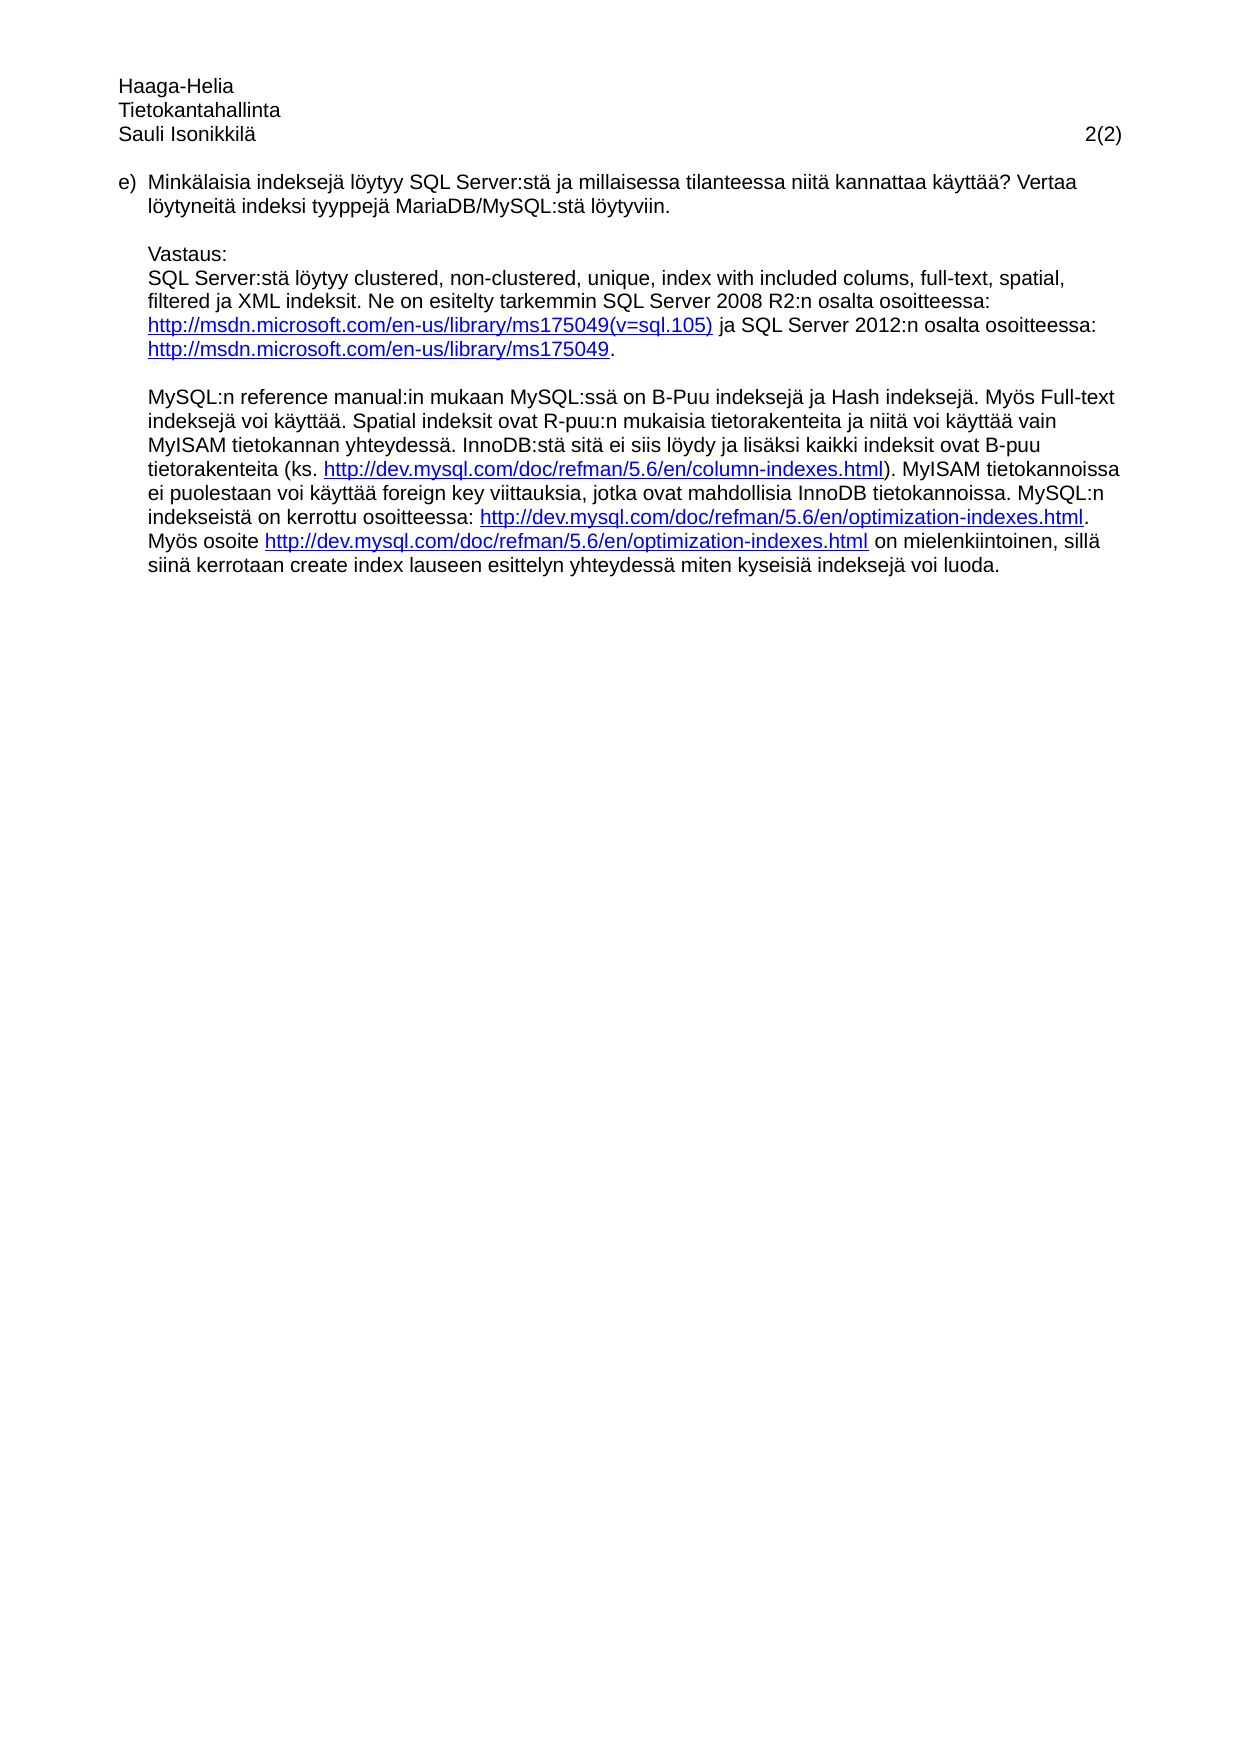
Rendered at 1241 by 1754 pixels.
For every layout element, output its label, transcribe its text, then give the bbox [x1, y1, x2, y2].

text e) Minkälaisia indeksejä löytyy SQL Server:stä ja millaisessa tilanteessa niitä kannattaa käyttää? Vertaa löytyneitä indeksi tyyppejä MariaDB/MySQL:stä löytyviin. Vastaus: SQL Server:stä löytyy clustered, non-clustered, unique, index with included colums, full-text, spatial, filtered ja XML indeksit. Ne on esitelty tarkemmin SQL Server 2008 R2:n osalta osoitteessa: http://msdn.microsoft.com/en-us/library/ms175049(v=sql.105) ja SQL Server 2012:n osalta osoitteessa: http://msdn.microsoft.com/en-us/library/ms175049. MySQL:n reference manual:in mukaan MySQL:ssä on B-Puu indeksejä ja Hash indeksejä. Myös Full-text indeksejä voi käyttää. Spatial indeksit ovat R-puu:n mukaisia tietorakenteita ja niitä voi käyttää vain MyISAM tietokannan yhteydessä. InnoDB:stä sitä ei siis löydy ja lisäksi kaikki indeksit ovat B-puu tietorakenteita (ks. http://dev.mysql.com/doc/refman/5.6/en/column-indexes.html). MyISAM tietokannoissa ei puolestaan voi käyttää foreign key viittauksia, jotka ovat mahdollisia InnoDB tietokannoissa. MySQL:n indekseistä on kerrottu osoitteessa: http://dev.mysql.com/doc/refman/5.6/en/optimization-indexes.html. Myös osoite http://dev.mysql.com/doc/refman/5.6/en/optimization-indexes.html on mielenkiintoinen, sillä siinä kerrotaan create index lauseen esittelyn yhteydessä miten kyseisiä indeksejä voi luoda. [118, 169, 1122, 577]
